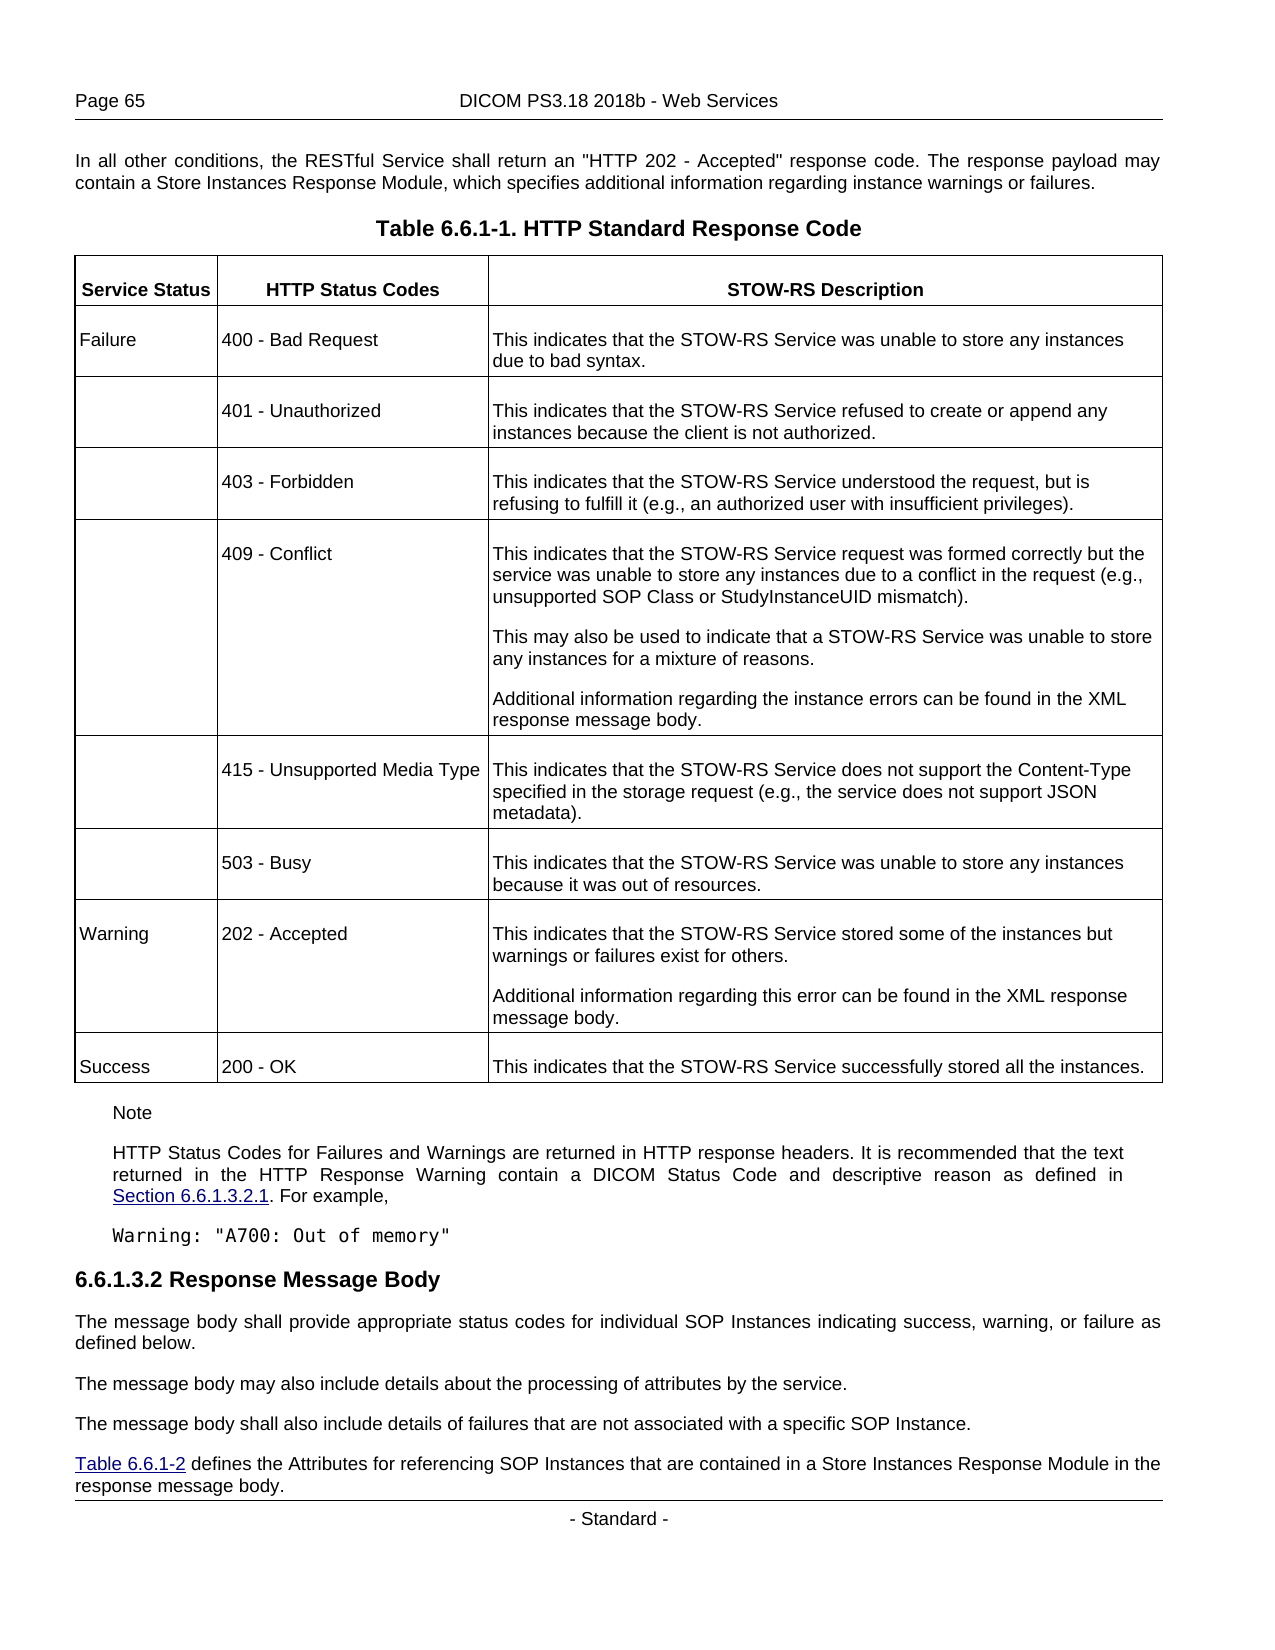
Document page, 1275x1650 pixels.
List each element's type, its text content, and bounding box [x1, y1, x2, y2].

text The message body shall provide appropriate status codes for individual SOP Instances indicating success, warning, or failure as defined below. [75, 1311, 1162, 1354]
table_cell This indicates that the STOW-RS Service was unable to store any instances because it was out of resources. [489, 829, 1162, 899]
table_cell This indicates that the STOW-RS Service refused to create or append any instances because the client is not authorized. [489, 377, 1162, 447]
text Table 6.6.1-2 defines the Attributes for referencing SOP Instances that are contained in a Store Instances Response Module in the response message body. [75, 1453, 1162, 1496]
text Warning: "A700: Out of memory" [112, 1225, 1125, 1247]
table_header HTTP Status Codes [218, 256, 488, 305]
table_cell [76, 448, 217, 518]
text Table 6.6.1-1. HTTP Standard Response Code [75, 216, 1162, 241]
table_cell 200 - OK [218, 1033, 488, 1082]
table_cell 202 - Accepted [218, 900, 488, 1032]
text The message body shall also include details of failures that are not associated with a specific SOP Instance. [75, 1413, 1162, 1434]
table_cell This indicates that the STOW-RS Service successfully stored all the instances. [489, 1033, 1162, 1082]
table_cell This indicates that the STOW-RS Service understood the request, but is refusing to fulfill it (e.g., an authorized user with insufficient privileges). [489, 448, 1162, 518]
table_cell 415 - Unsupported Media Type [218, 736, 488, 828]
text 6.6.1.3.2 Response Message Body [75, 1266, 1162, 1292]
table_cell [76, 520, 217, 735]
table_cell Warning [76, 900, 217, 1032]
table_header Service Status [76, 256, 217, 305]
table_cell [76, 377, 217, 447]
table_cell 401 - Unauthorized [218, 377, 488, 447]
table_header STOW-RS Description [489, 256, 1162, 305]
table_cell [76, 736, 217, 828]
table_cell 503 - Busy [218, 829, 488, 899]
table_cell Failure [76, 306, 217, 376]
text The message body may also include details about the processing of attributes by the service. [75, 1372, 1162, 1394]
table_cell 409 - Conflict [218, 520, 488, 735]
table_cell Success [76, 1033, 217, 1082]
table_cell [76, 829, 217, 899]
text In all other conditions, the RESTful Service shall return an "HTTP 202 - Accepted" response code. The response payload may contain a Store Instances Response Module, which specifies additional information regarding instance warnings or failures. [75, 150, 1162, 193]
table_cell This indicates that the STOW-RS Service does not support the Content-Type specified in the storage request (e.g., the service does not support JSON metadata). [489, 736, 1162, 828]
text Note [112, 1102, 1125, 1123]
table_cell This indicates that the STOW-RS Service request was formed correctly but the service was unable to store any instances due to a conflict in the request (e.g., unsupported SOP Class or StudyInstanceUID mismatch). This may also be used to indicate that a STOW-RS Service was unable to store any instances for a mixture of reasons. Additional information regarding the instance errors can be found in the XML response message body. [489, 520, 1162, 735]
table_cell 400 - Bad Request [218, 306, 488, 376]
text HTTP Status Codes for Failures and Warnings are returned in HTTP response headers. It is recommended that the text returned in the HTTP Response Warning contain a DICOM Status Code and descriptive reason as defined in Section 6.6.1.3.2.1. For example, [112, 1142, 1125, 1207]
table_cell This indicates that the STOW-RS Service was unable to store any instances due to bad syntax. [489, 306, 1162, 376]
table_cell This indicates that the STOW-RS Service stored some of the instances but warnings or failures exist for others. Additional information regarding this error can be found in the XML response message body. [489, 900, 1162, 1032]
table_cell 403 - Forbidden [218, 448, 488, 518]
